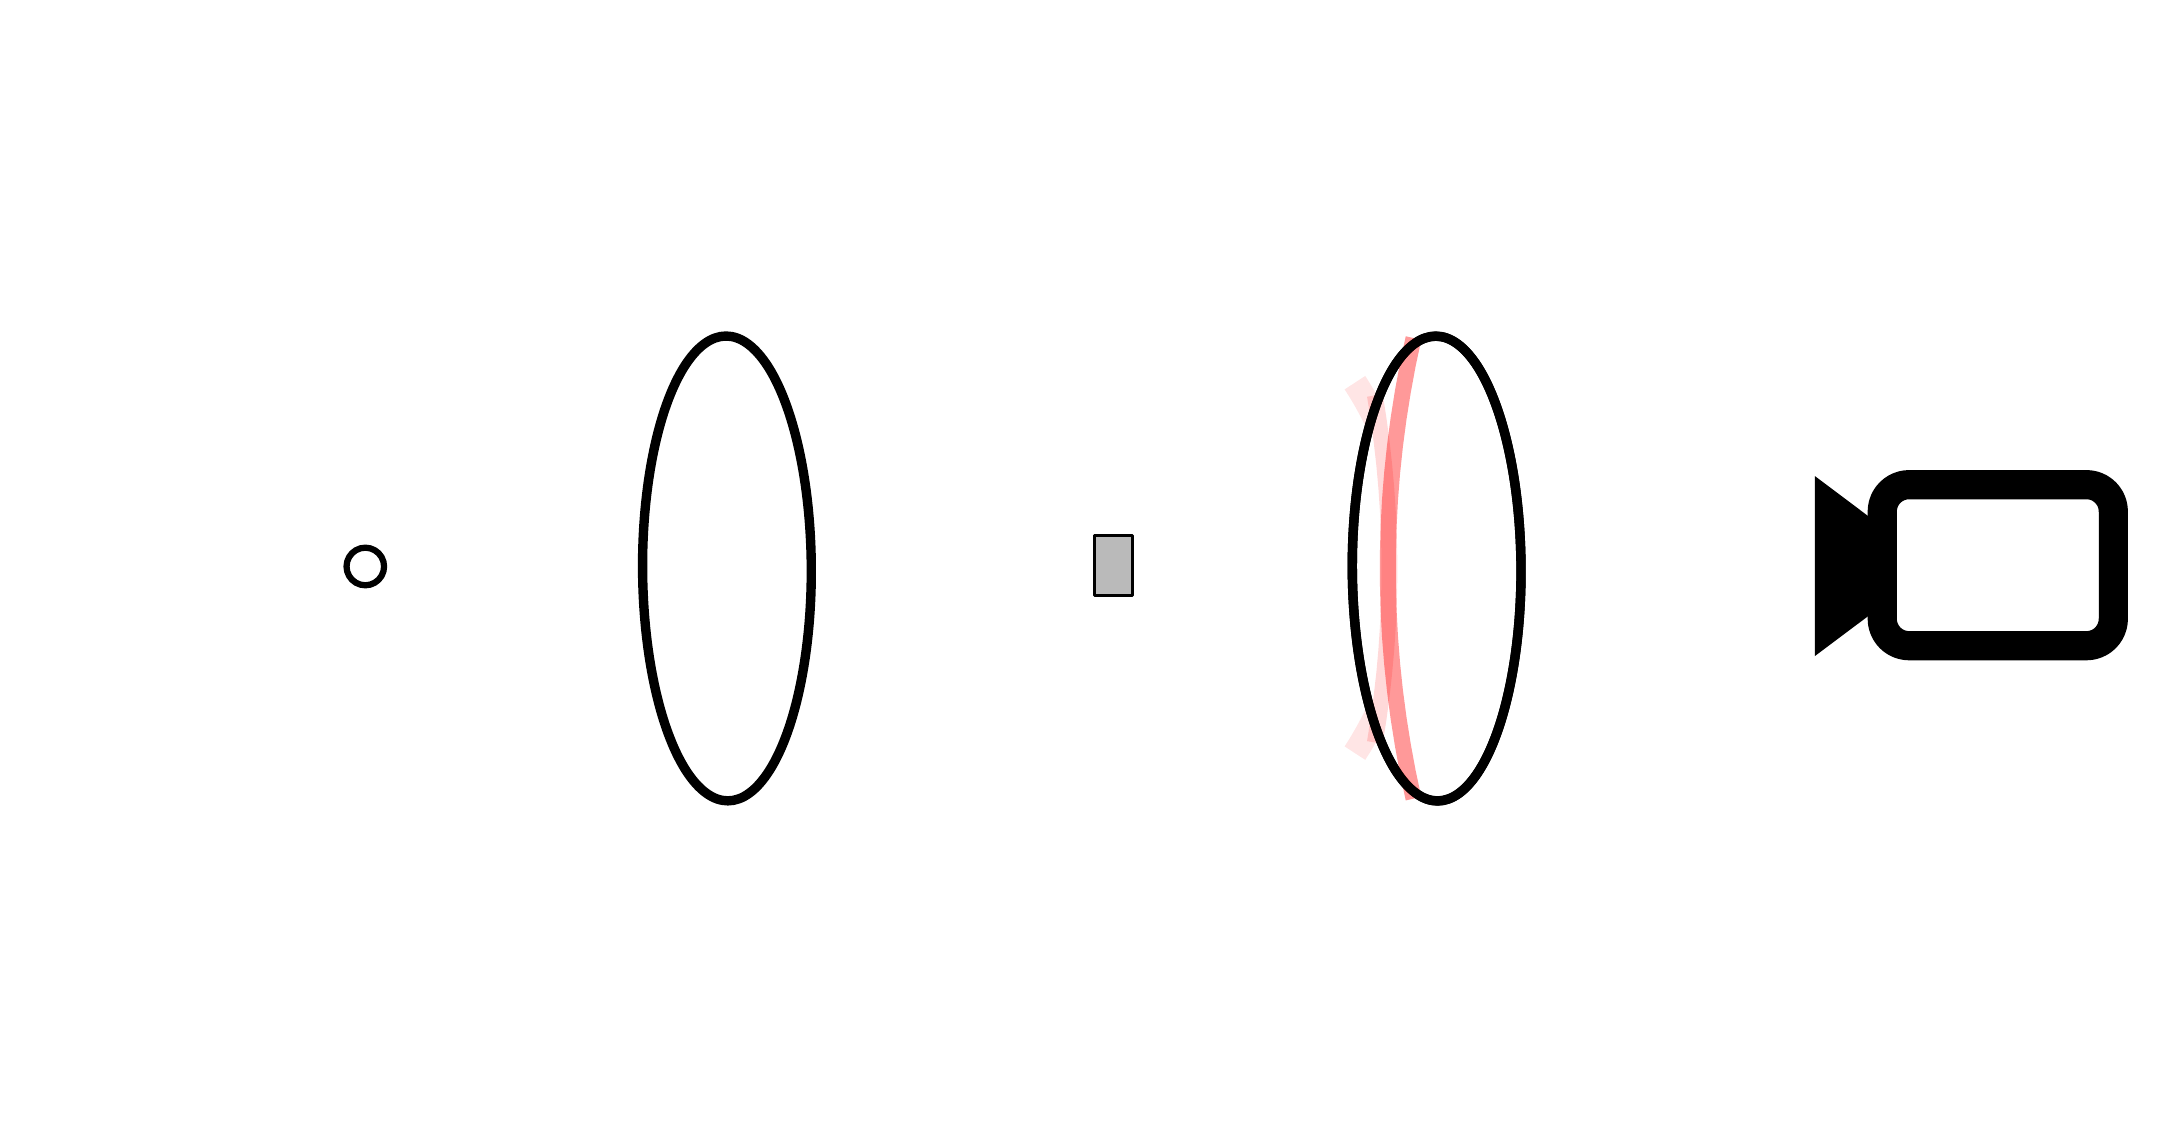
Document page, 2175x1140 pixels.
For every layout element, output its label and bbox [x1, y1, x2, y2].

text_box [1814, 476, 1875, 657]
text_box [1882, 484, 2114, 646]
text_box [642, 0, 1747, 1140]
